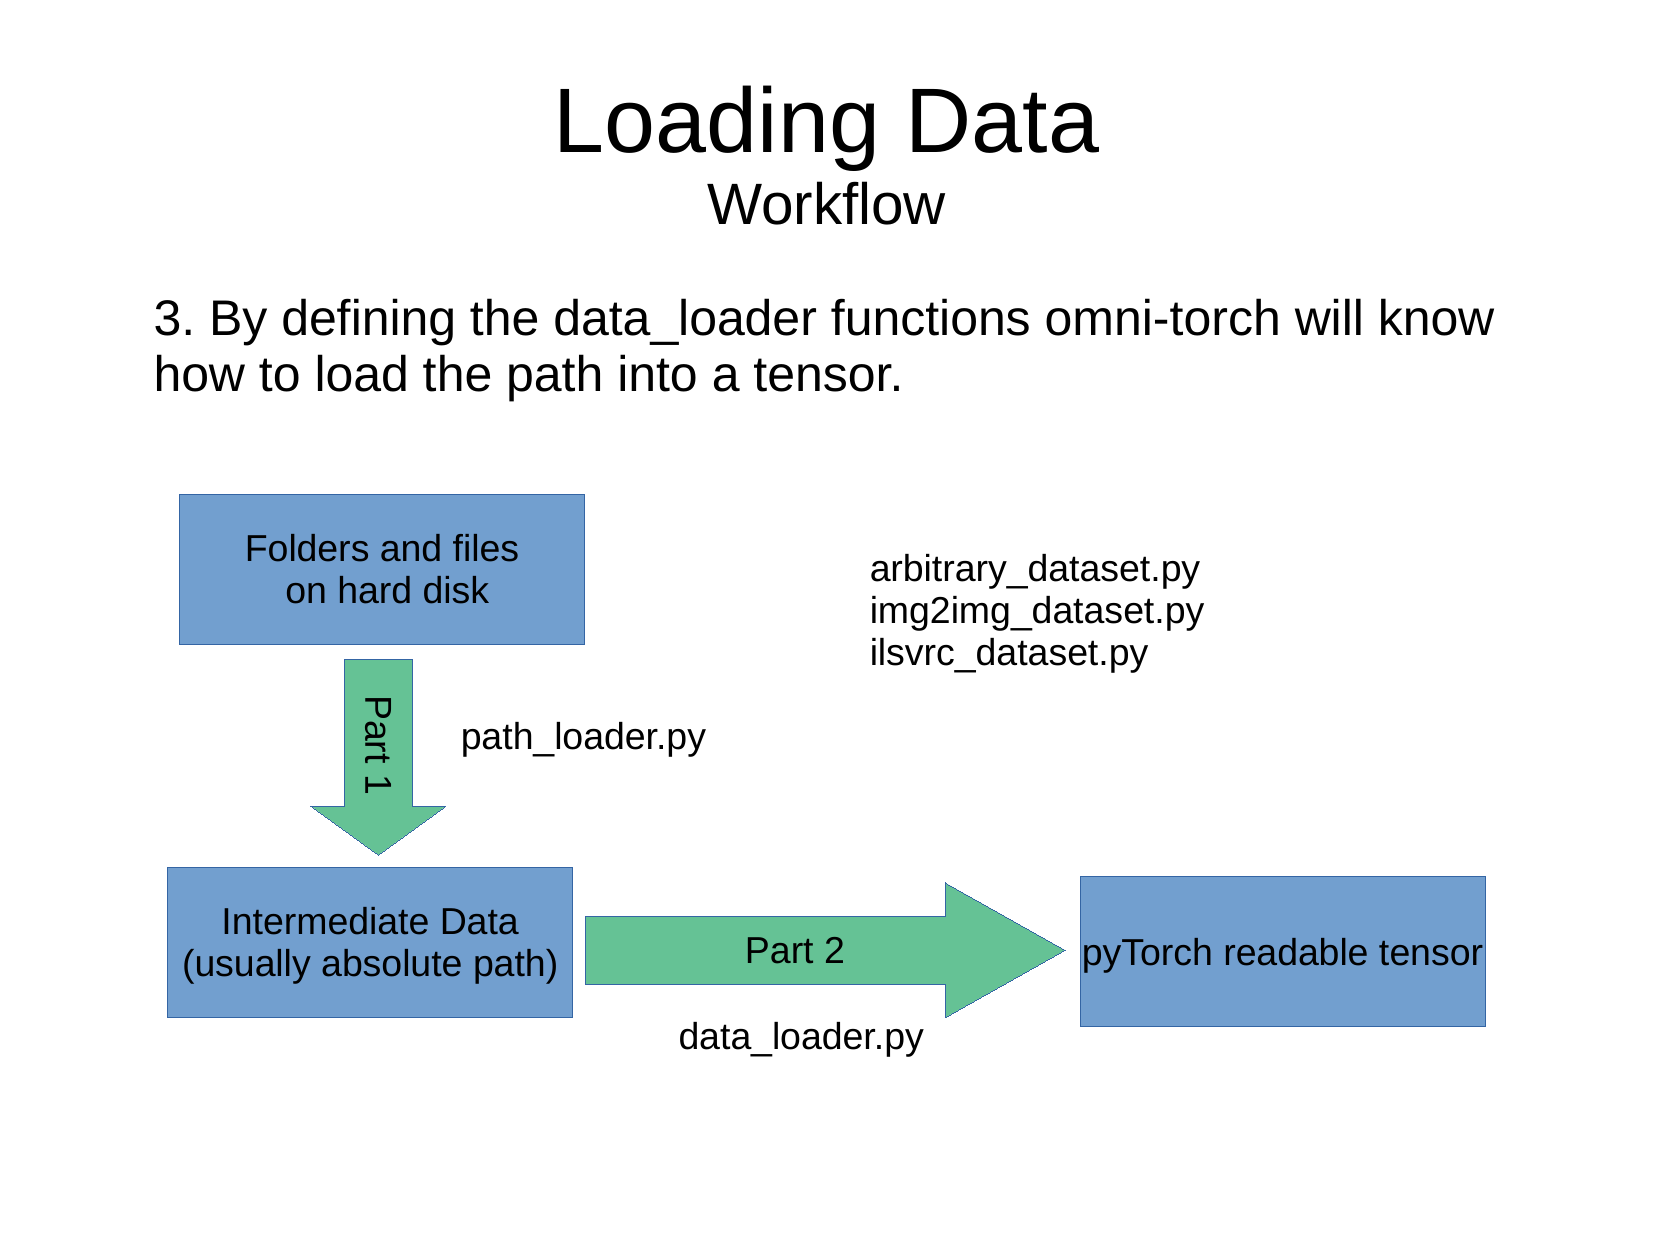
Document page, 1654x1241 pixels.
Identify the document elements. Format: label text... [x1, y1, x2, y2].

text_box Folders and files on hard disk [179, 494, 585, 645]
list 3. By defining the data_loader functions omni-torch will know how to load the path into a tensor. [82, 290, 1571, 1010]
title Loading Data Workflow [82, 49, 1571, 257]
text_box Part 2 [585, 882, 1066, 1018]
text_box path_loader.py [446, 708, 722, 766]
text_box arbitrary_dataset.py img2img_dataset.py ilsvrc_dataset.py [855, 540, 1220, 681]
text_box pyTorch readable tensor [1080, 876, 1486, 1027]
text_box data_loader.py [663, 1008, 939, 1066]
text_box Intermediate Data (usually absolute path) [167, 867, 573, 1018]
text_box Part 1 [310, 659, 446, 856]
